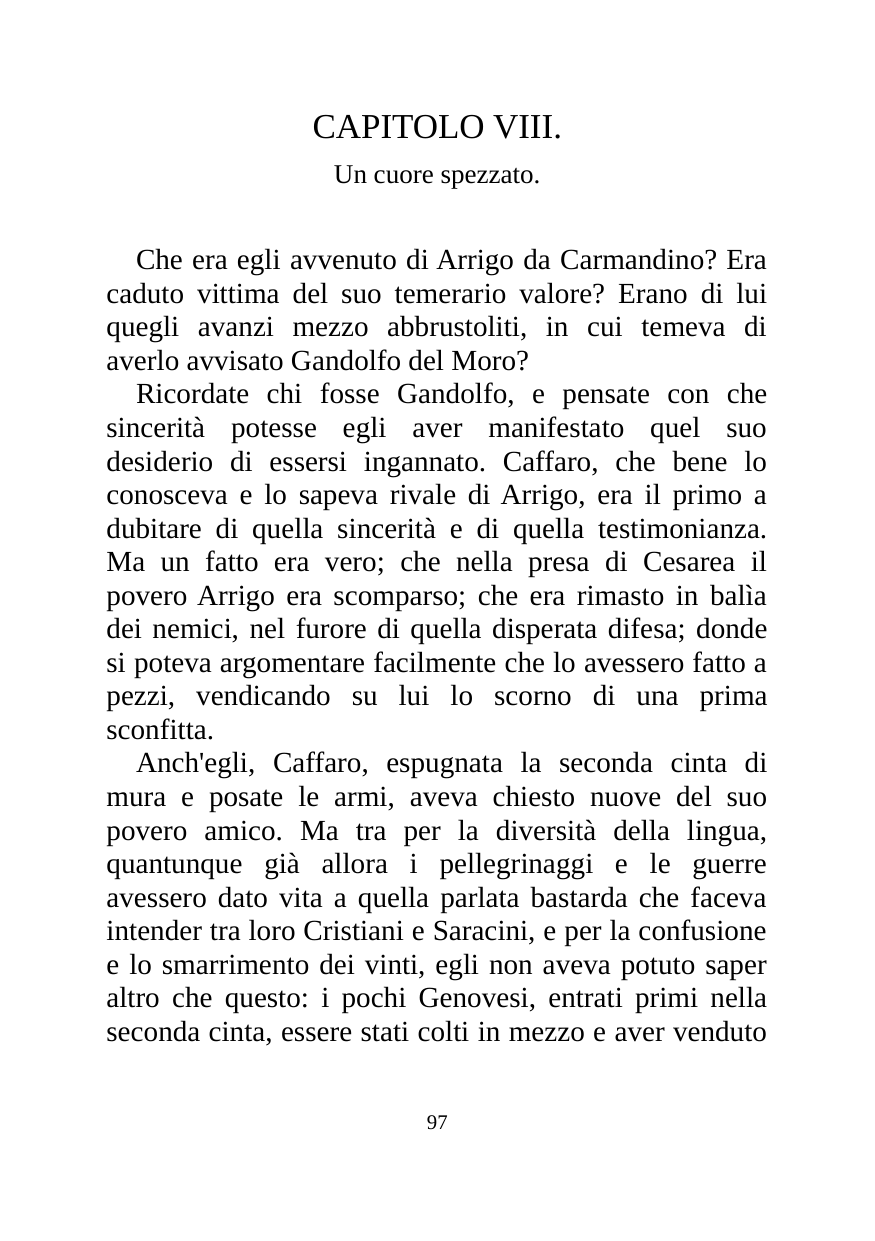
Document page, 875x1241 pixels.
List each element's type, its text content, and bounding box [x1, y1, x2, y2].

text Anch'egli, Caffaro, espugnata la seconda cinta di mura e posate le armi, aveva chiesto nuove del suo povero amico. Ma tra per la diversità della lingua, quantunque già allora i pellegrinaggi e le guerre avessero dato vita a quella parlata bastarda che faceva intender tra loro Cristiani e Saracini, e per la confusione e lo smarrimento dei vinti, egli non aveva potuto saper altro che questo: i pochi Genovesi, entrati primi nella seconda cinta, essere stati colti in mezzo e aver venduto [106, 746, 768, 1047]
text Che era egli avvenuto di Arrigo da Carmandino? Era caduto vittima del suo temerario valore? Erano di lui quegli avanzi mezzo abbrustoliti, in cui temeva di averlo avvisato Gandolfo del Moro? [106, 242, 768, 377]
subtitle Un cuore spezzato. [106, 158, 768, 189]
subtitle Capitolo VIII. [106, 106, 768, 146]
text Ricordate chi fosse Gandolfo, e pensate con che sincerità potesse egli aver manifestato quel suo desiderio di essersi ingannato. Caffaro, che bene lo conosceva e lo sapeva rivale di Arrigo, era il primo a dubitare di quella sincerità e di quella testimonianza. Ma un fatto era vero; che nella presa di Cesarea il povero Arrigo era scomparso; che era rimasto in balìa dei nemici, nel furore di quella disperata difesa; donde si poteva argomentare facilmente che lo avessero fatto a pezzi, vendicando su lui lo scorno di una prima sconfitta. [106, 377, 768, 746]
